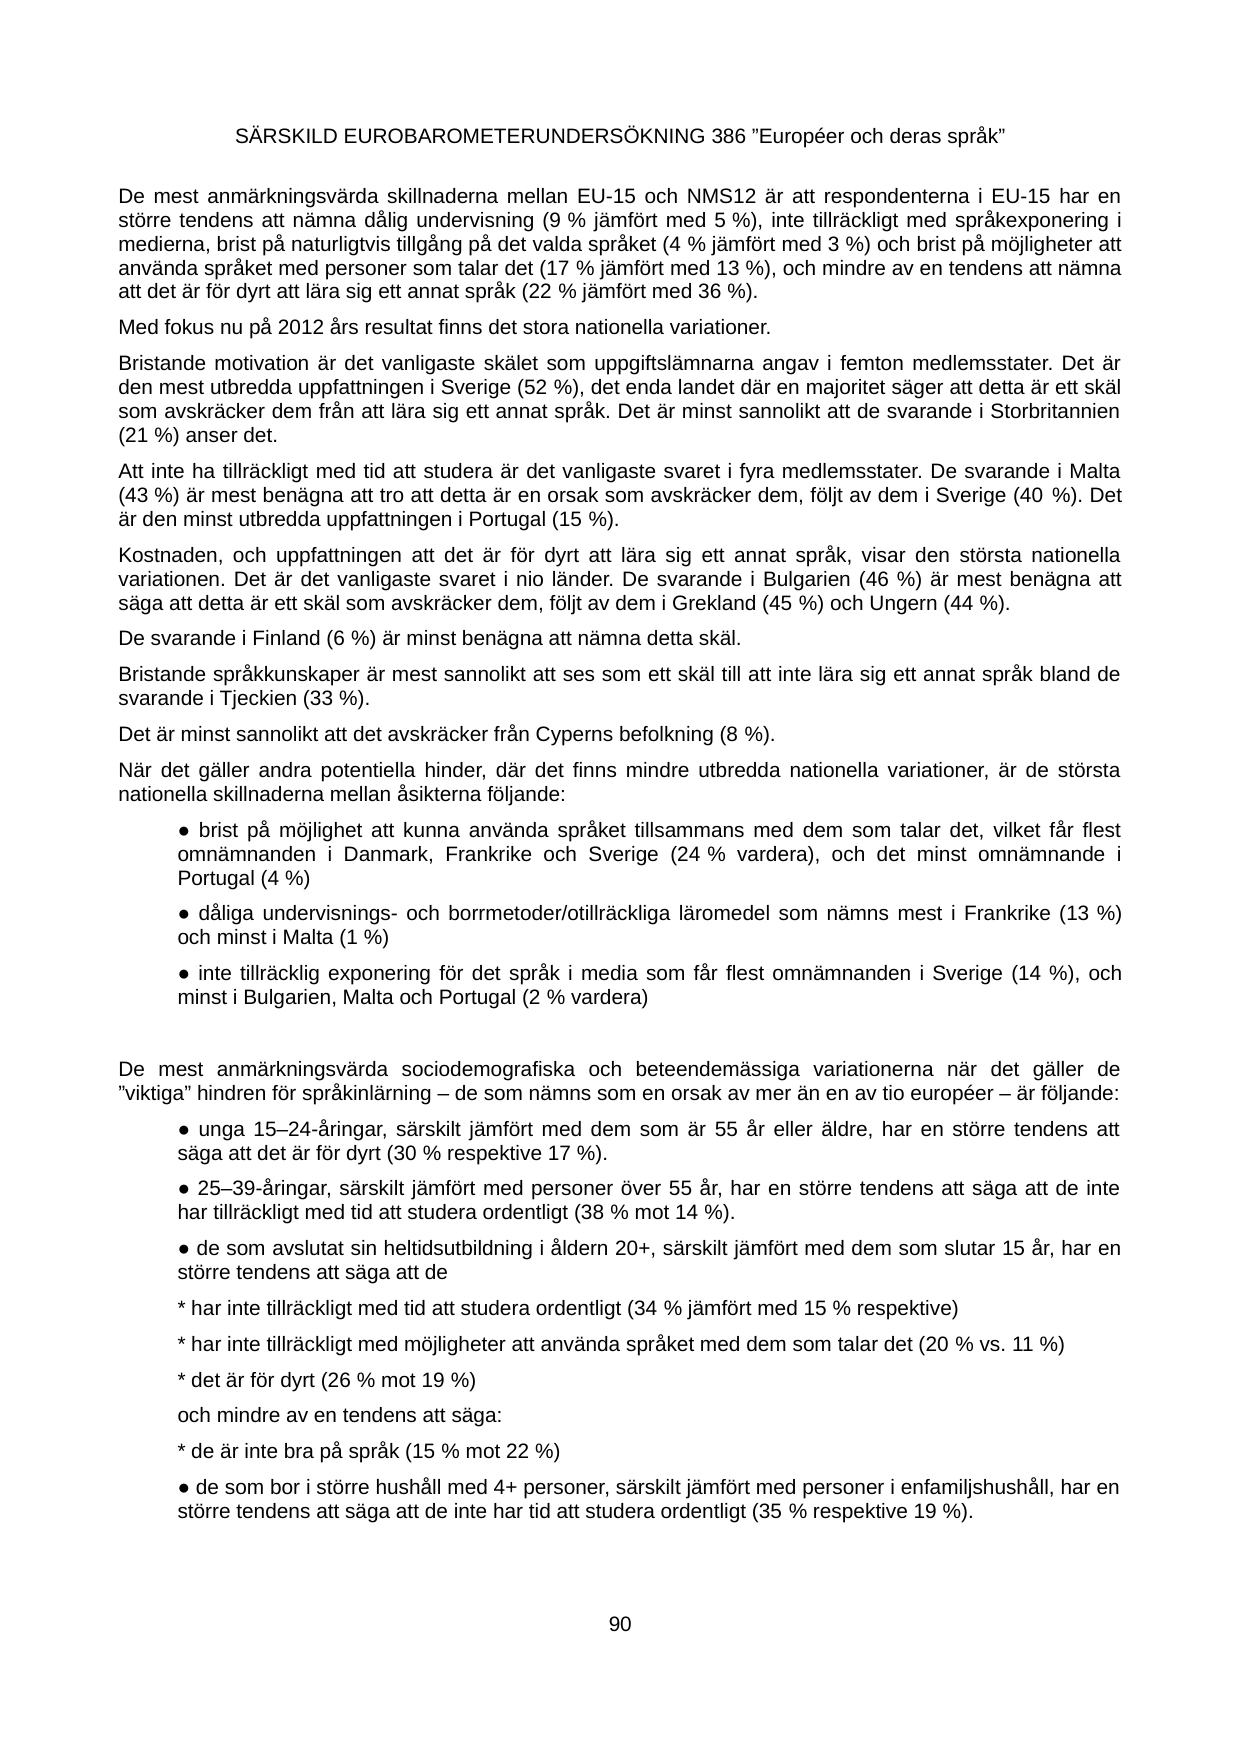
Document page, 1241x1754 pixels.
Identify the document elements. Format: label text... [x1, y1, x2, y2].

text ● de som avslutat sin heltidsutbildning i åldern 20+, särskilt jämfört med dem som slutar 15 år, har en större tendens att säga att de [177, 1236, 1122, 1284]
text * de är inte bra på språk (15 % mot 22 %) [177, 1439, 1122, 1463]
text ● unga 15–24-åringar, särskilt jämfört med dem som är 55 år eller äldre, har en större tendens att säga att det är för dyrt (30 % respektive 17 %). [177, 1116, 1122, 1164]
text ● 25–39-åringar, särskilt jämfört med personer över 55 år, har en större tendens att säga att de inte har tillräckligt med tid att studera ordentligt (38 % mot 14 %). [177, 1176, 1122, 1224]
text * har inte tillräckligt med tid att studera ordentligt (34 % jämfört med 15 % respektive) [177, 1296, 1122, 1320]
text ● inte tillräcklig exponering för det språk i media som får flest omnämnanden i Sverige (14 %), och minst i Bulgarien, Malta och Portugal (2 % vardera) [177, 961, 1122, 1009]
text Kostnaden, och uppfattningen att det är för dyrt att lära sig ett annat språk, visar den största nationella variationen. Det är det vanligaste svaret i nio länder. De svarande i Bulgarien (46 %) är mest benägna att säga att detta är ett skäl som avskräcker dem, följt av dem i Grekland (45 %) och Ungern (44 %). [118, 542, 1122, 614]
text Bristande motivation är det vanligaste skälet som uppgiftslämnarna angav i femton medlemsstater. Det är den mest utbredda uppfattningen i Sverige (52 %), det enda landet där en majoritet säger att detta är ett skäl som avskräcker dem från att lära sig ett annat språk. Det är minst sannolikt att de svarande i Storbritannien (21 %) anser det. [118, 351, 1122, 447]
text När det gäller andra potentiella hinder, där det finns mindre utbredda nationella variationer, är de största nationella skillnaderna mellan åsikterna följande: [118, 758, 1122, 806]
text ● dåliga undervisnings- och borrmetoder/otillräckliga läromedel som nämns mest i Frankrike (13 %) och minst i Malta (1 %) [177, 901, 1122, 949]
text De svarande i Finland (6 %) är minst benägna att nämna detta skäl. [118, 626, 1122, 650]
text ● brist på möjlighet att kunna använda språket tillsammans med dem som talar det, vilket får flest omnämnanden i Danmark, Frankrike och Sverige (24 % vardera), och det minst omnämnande i Portugal (4 %) [177, 817, 1122, 889]
text Med fokus nu på 2012 års resultat finns det stora nationella variationer. [118, 315, 1122, 339]
text ● de som bor i större hushåll med 4+ personer, särskilt jämfört med personer i enfamiljshushåll, har en större tendens att säga att de inte har tid att studera ordentligt (35 % respektive 19 %). [177, 1475, 1122, 1523]
text De mest anmärkningsvärda sociodemografiska och beteendemässiga variationerna när det gäller de ”viktiga” hindren för språkinlärning – de som nämns som en orsak av mer än en av tio européer – är följande: [118, 1057, 1122, 1104]
text Det är minst sannolikt att det avskräcker från Cyperns befolkning (8 %). [118, 722, 1122, 746]
text * det är för dyrt (26 % mot 19 %) [177, 1367, 1122, 1391]
text De mest anmärkningsvärda skillnaderna mellan EU-15 och NMS12 är att respondenterna i EU-15 har en större tendens att nämna dålig undervisning (9 % jämfört med 5 %), inte tillräckligt med språkexponering i medierna, brist på naturligtvis tillgång på det valda språket (4 % jämfört med 3 %) och brist på möjligheter att använda språket med personer som talar det (17 % jämfört med 13 %), och mindre av en tendens att nämna att det är för dyrt att lära sig ett annat språk (22 % jämfört med 36 %). [118, 183, 1122, 303]
text Bristande språkkunskaper är mest sannolikt att ses som ett skäl till att inte lära sig ett annat språk bland de svarande i Tjeckien (33 %). [118, 662, 1122, 710]
text och mindre av en tendens att säga: [177, 1403, 1122, 1427]
text * har inte tillräckligt med möjligheter att använda språket med dem som talar det (20 % vs. 11 %) [177, 1332, 1122, 1356]
text Att inte ha tillräckligt med tid att studera är det vanligaste svaret i fyra medlemsstater. De svarande i Malta (43 %) är mest benägna att tro att detta är en orsak som avskräcker dem, följt av dem i Sverige (40 %). Det är den minst utbredda uppfattningen i Portugal (15 %). [118, 459, 1122, 531]
